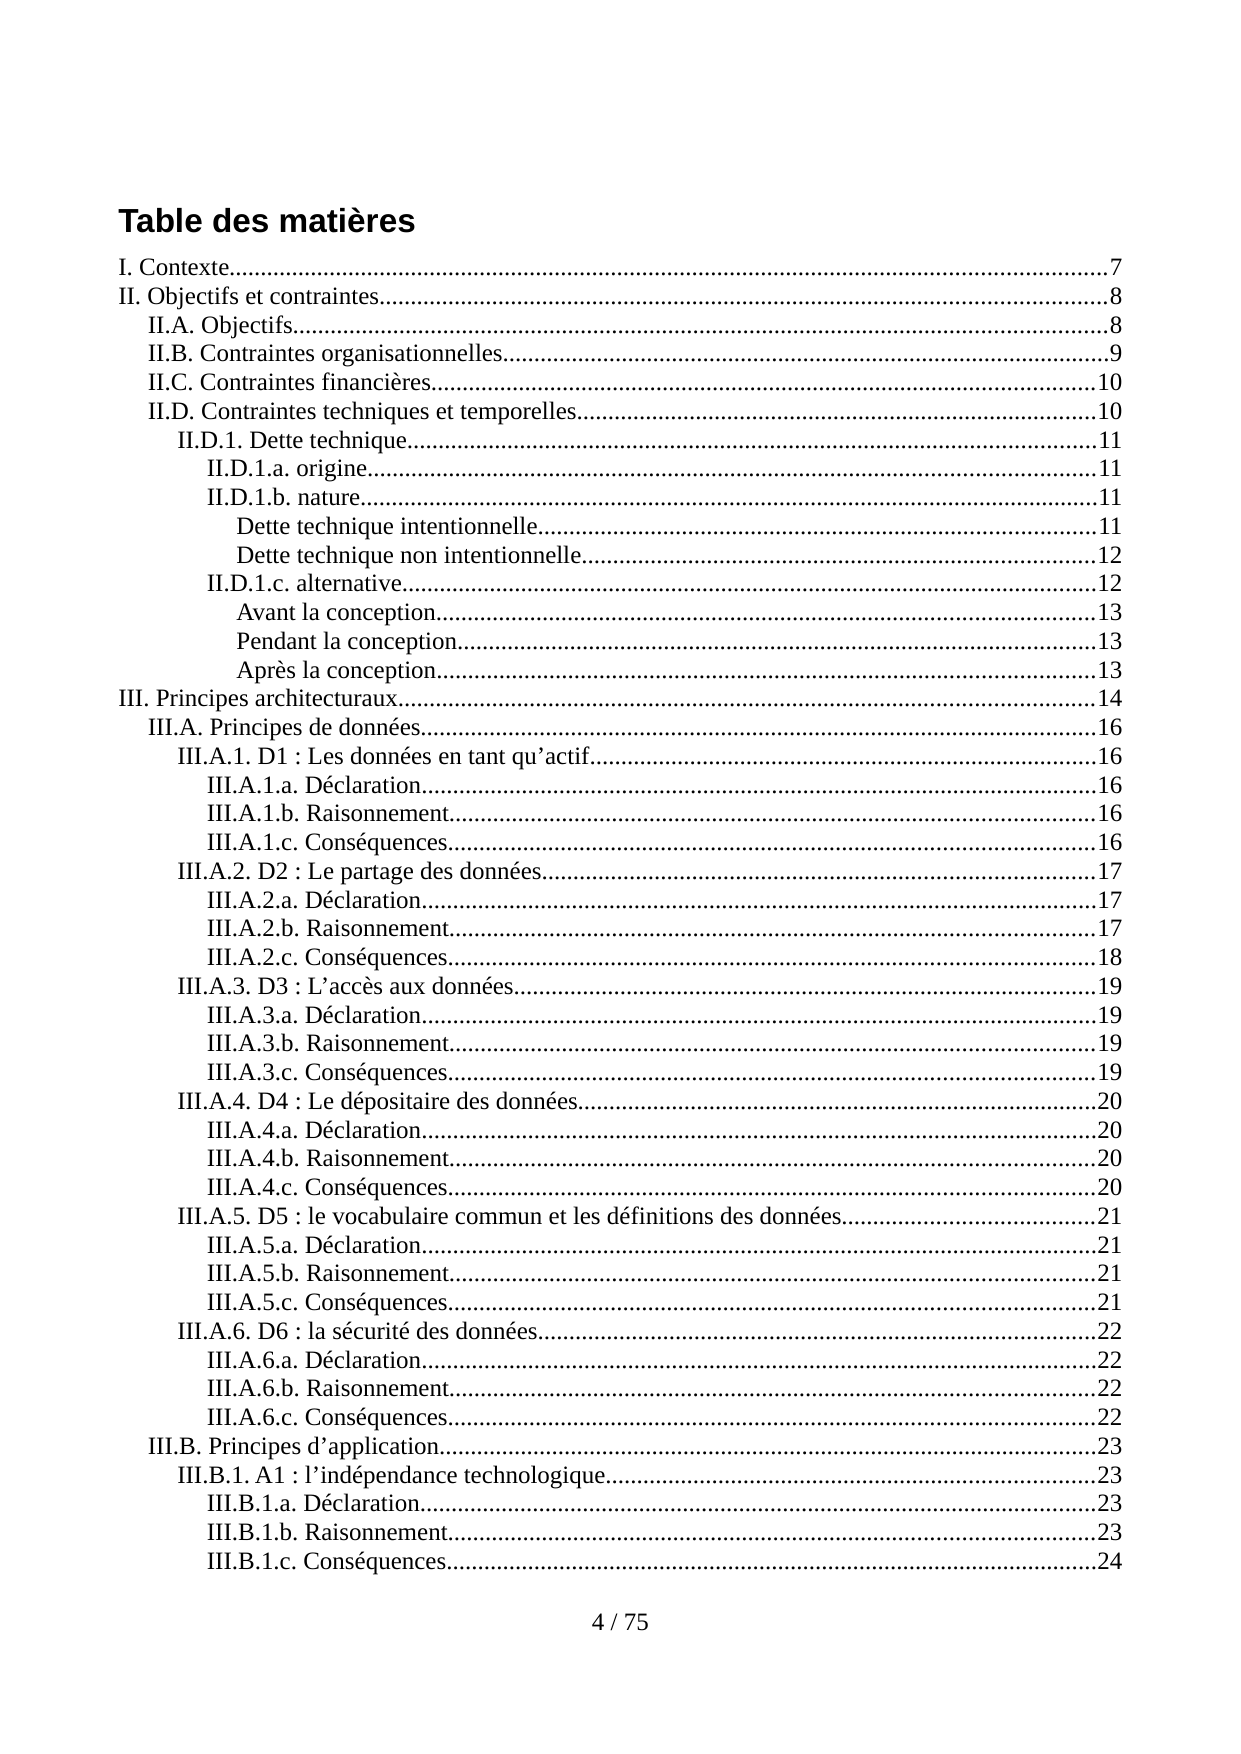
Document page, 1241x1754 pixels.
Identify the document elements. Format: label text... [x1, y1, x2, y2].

text Avant la conception 13 [236, 597, 1122, 626]
text Après la conception 13 [236, 655, 1122, 683]
text II.D.1.b. nature 11 [207, 482, 1122, 511]
text II.D.1.c. alternative 12 [207, 568, 1122, 597]
text III.B.1.b. Raisonnement 23 [207, 1517, 1122, 1546]
text III.A.2.a. Déclaration 17 [207, 885, 1122, 913]
text III.A.5.c. Conséquences 21 [207, 1287, 1122, 1316]
text III.A.6. D6 : la sécurité des données 22 [177, 1316, 1122, 1345]
text III.A.4. D4 : Le dépositaire des données 20 [177, 1086, 1122, 1115]
text III.A.2. D2 : Le partage des données 17 [177, 856, 1122, 885]
text Dette technique intentionnelle 11 [236, 511, 1122, 540]
text III.A.4.c. Conséquences 20 [207, 1172, 1122, 1201]
text III.A. Principes de données 16 [148, 712, 1122, 741]
text Dette technique non intentionnelle 12 [236, 540, 1122, 568]
text III.A.2.b. Raisonnement 17 [207, 913, 1122, 942]
text III.B.1.c. Conséquences 24 [207, 1546, 1122, 1575]
text III.A.5. D5 : le vocabulaire commun et les définitions des données 21 [177, 1201, 1122, 1230]
text II.D.1.a. origine 11 [207, 453, 1122, 482]
text III.A.6.b. Raisonnement 22 [207, 1373, 1122, 1402]
text III.A.5.a. Déclaration 21 [207, 1230, 1122, 1258]
text III.A.1.a. Déclaration 16 [207, 770, 1122, 798]
text III.A.4.a. Déclaration 20 [207, 1115, 1122, 1143]
text III.A.3.b. Raisonnement 19 [207, 1028, 1122, 1057]
text III. Principes architecturaux 14 [118, 683, 1122, 712]
text II.B. Contraintes organisationnelles 9 [148, 338, 1122, 367]
text III.B. Principes d’application 23 [148, 1431, 1122, 1460]
text Pendant la conception 13 [236, 626, 1122, 655]
subtitle Table des matières [118, 201, 1122, 240]
text III.A.3.a. Déclaration 19 [207, 1000, 1122, 1028]
text III.A.1. D1 : Les données en tant qu’actif 16 [177, 741, 1122, 770]
text II.D. Contraintes techniques et temporelles 10 [148, 396, 1122, 425]
text III.A.1.b. Raisonnement 16 [207, 798, 1122, 827]
text III.A.3.c. Conséquences 19 [207, 1057, 1122, 1086]
text III.A.6.c. Conséquences 22 [207, 1402, 1122, 1431]
text III.A.1.c. Conséquences 16 [207, 827, 1122, 856]
text III.A.5.b. Raisonnement 21 [207, 1258, 1122, 1287]
text III.B.1. A1 : l’indépendance technologique 23 [177, 1460, 1122, 1488]
text III.A.2.c. Conséquences 18 [207, 942, 1122, 971]
text II.C. Contraintes financières 10 [148, 367, 1122, 396]
text II. Objectifs et contraintes 8 [118, 281, 1122, 310]
text II.A. Objectifs 8 [148, 310, 1122, 338]
text III.A.6.a. Déclaration 22 [207, 1345, 1122, 1373]
text III.A.4.b. Raisonnement 20 [207, 1143, 1122, 1172]
text III.A.3. D3 : L’accès aux données 19 [177, 971, 1122, 1000]
text I. Contexte 7 [118, 252, 1122, 281]
text II.D.1. Dette technique 11 [177, 425, 1122, 453]
text III.B.1.a. Déclaration 23 [207, 1488, 1122, 1517]
